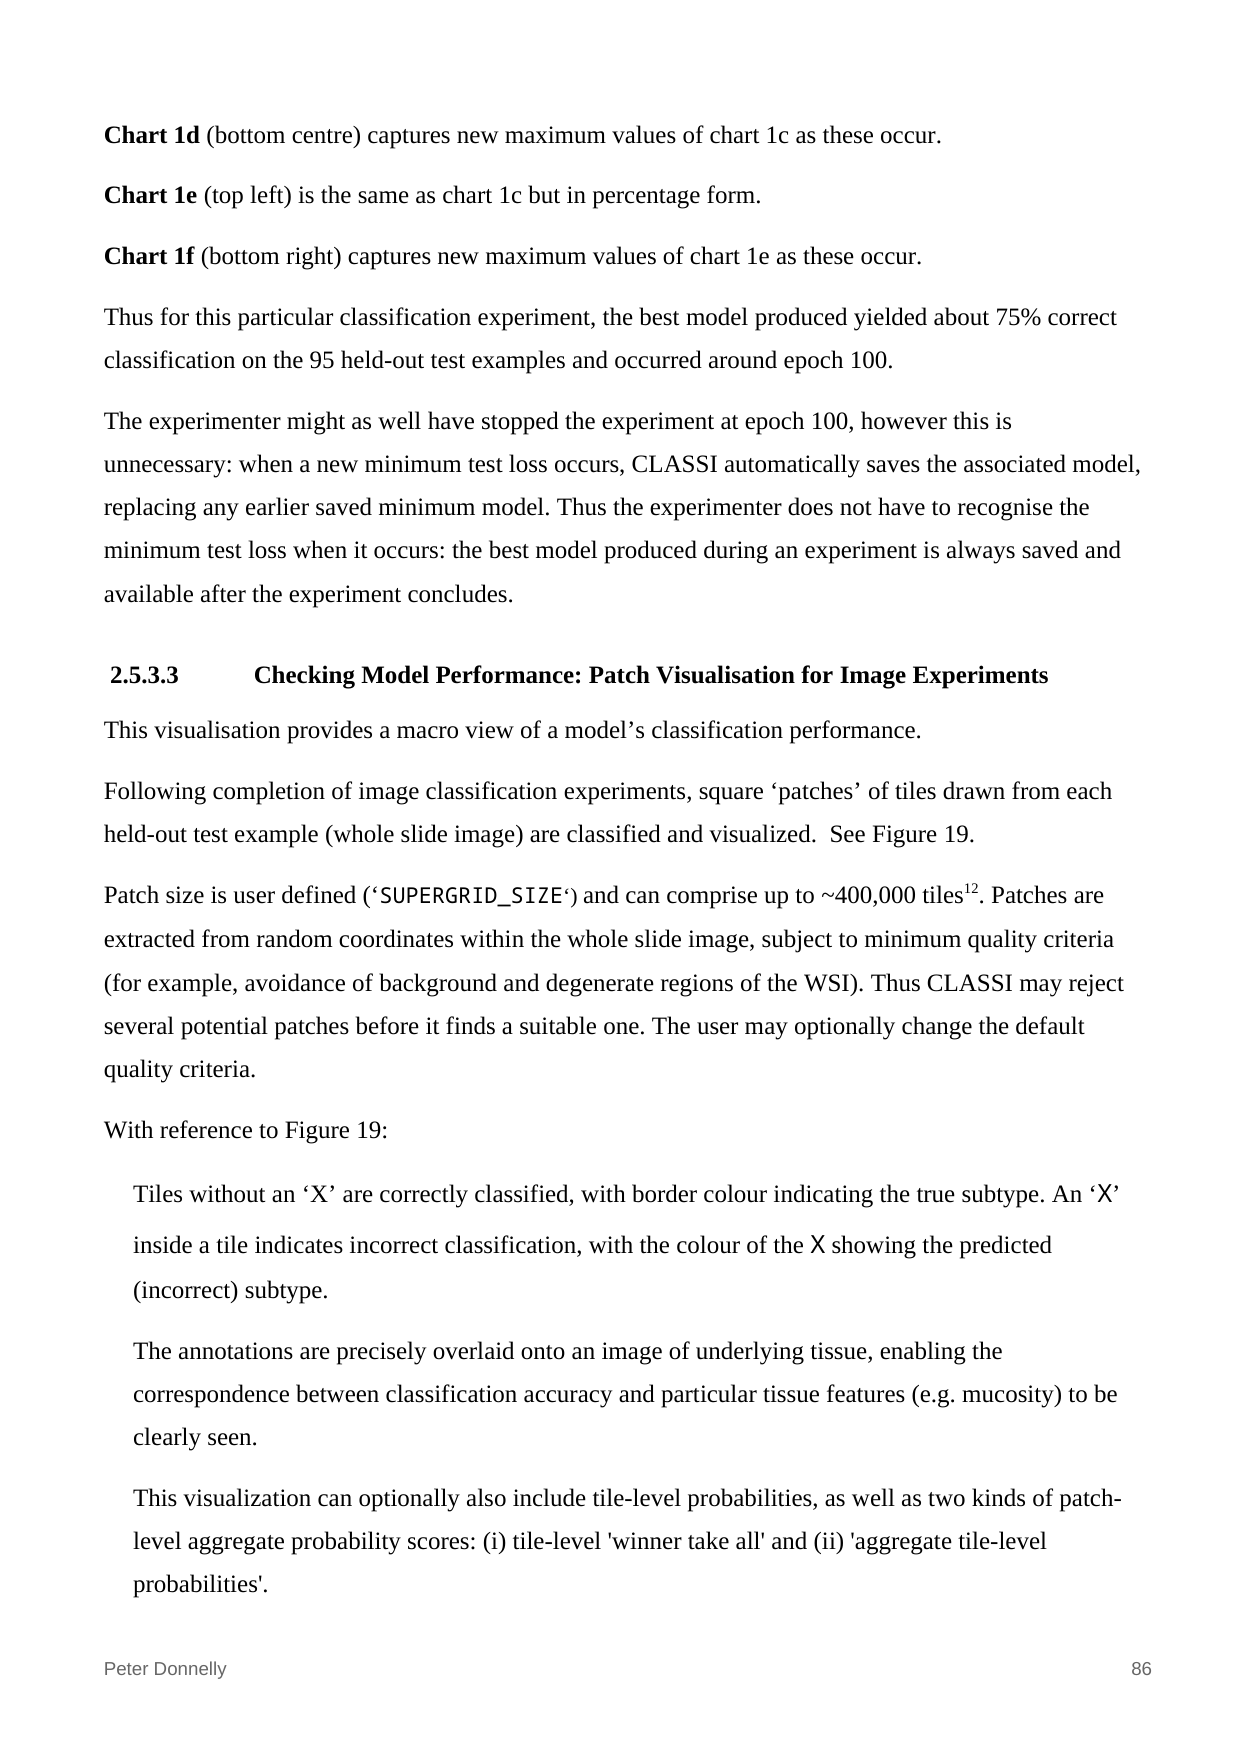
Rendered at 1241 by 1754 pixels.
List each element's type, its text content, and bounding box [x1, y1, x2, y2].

text Following completion of image classification experiments, square ‘patches’ of tiles drawn from each held-out test example (whole slide image) are classified and visualized. See Figure 19. [103, 776, 1146, 848]
text Chart 1e (top left) is the same as chart 1c but in percentage form. [103, 181, 1146, 209]
text This visualisation provides a macro view of a model’s classification performance. [103, 716, 1146, 744]
text Thus for this particular classification experiment, the best model produced yielded about 75% correct classification on the 95 held-out test examples and occurred around epoch 100. [103, 302, 1146, 374]
text With reference to Figure 19: [103, 1115, 1146, 1143]
text Patch size is user defined (‘SUPERGRID_SIZE‘) and can comprise up to ~400,000 tiles. Patches are extracted from random coordinates within the whole slide image, subject to minimum quality criteria (for example, avoidance of background and degenerate regions of the WSI). Thus CLASSI may reject several potential patches before it finds a suitable one. The user may optionally change the default quality criteria. [103, 880, 1146, 1083]
text Tiles without an ‘X’ are correctly classified, with border colour indicating the true subtype. An ‘X’ inside a tile indicates incorrect classification, with the colour of the X showing the predicted (incorrect) subtype. [133, 1176, 1146, 1304]
text The experimenter might as well have stopped the experiment at epoch 100, however this is unnecessary: when a new minimum test loss occurs, CLASSI automatically saves the associated model, replacing any earlier saved minimum model. Thus the experimenter does not have to recognise the minimum test loss when it occurs: the best model produced during an experiment is always saved and available after the experiment concludes. [103, 406, 1146, 607]
text Chart 1d (bottom centre) captures new maximum values of chart 1c as these occur. [103, 120, 1146, 148]
text This visualization can optionally also include tile-level probabilities, as well as two kinds of patch-level aggregate probability scores: (i) tile-level 'winner take all' and (ii) 'aggregate tile-level probabilities'. [133, 1483, 1146, 1598]
text Chart 1f (bottom right) captures new maximum values of chart 1e as these occur. [103, 241, 1146, 270]
subtitle Checking Model Performance: Patch Visualisation for Image Experiments [103, 660, 1146, 689]
text The annotations are precisely overlaid onto an image of underlying tissue, enabling the correspondence between classification accuracy and particular tissue features (e.g. mucosity) to be clearly seen. [133, 1336, 1146, 1451]
